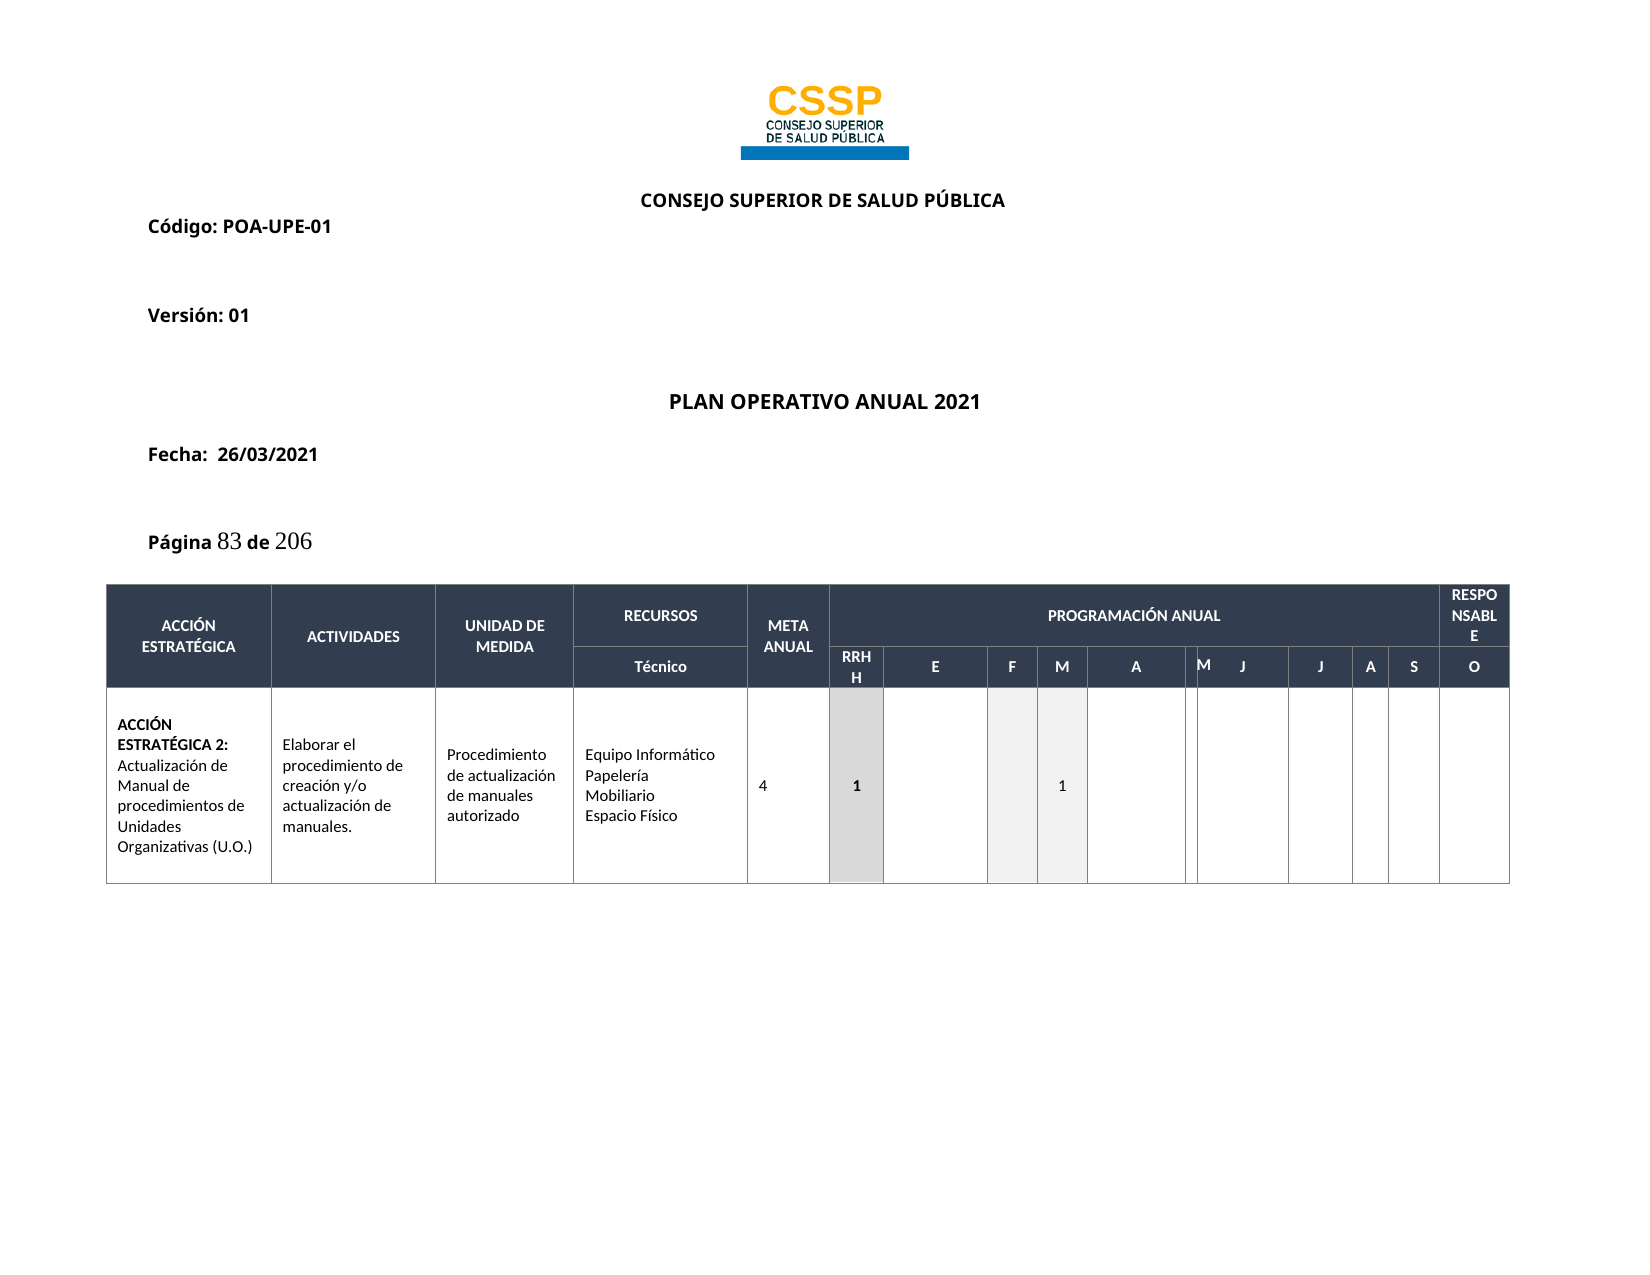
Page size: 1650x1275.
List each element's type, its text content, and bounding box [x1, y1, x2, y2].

table_cell [1289, 688, 1352, 882]
table_cell 1 [830, 688, 883, 882]
table_cell O [1440, 647, 1509, 687]
table_cell [1389, 688, 1439, 882]
table_header ACCIÓN ESTRATÉGICA [107, 585, 271, 687]
table_cell [1198, 688, 1288, 882]
table_header ACTIVIDADES [272, 585, 435, 687]
table_header UNIDAD DE MEDIDA [436, 585, 573, 687]
table_cell J [1289, 647, 1352, 687]
table_cell S [1389, 647, 1439, 687]
picture [740, 73, 910, 160]
table_cell [884, 688, 987, 882]
table_cell E [884, 647, 987, 687]
table_cell M [1038, 647, 1087, 687]
table_cell M [1186, 647, 1197, 687]
table_header RECURSOS [574, 585, 747, 646]
table_cell F [988, 647, 1037, 687]
table_cell [1353, 688, 1388, 882]
table_cell Procedimiento de actualización de manuales autorizado [436, 688, 573, 882]
table_cell [1440, 688, 1509, 882]
table_cell A [1088, 647, 1185, 687]
table_cell A [1353, 647, 1388, 687]
table_cell [1186, 688, 1197, 882]
table_cell ACCIÓN ESTRATÉGICA 2: Actualización de Manual de procedimientos de Unidades Organizativas (U.O.) [107, 688, 271, 882]
table_header RESPONSABLE [1440, 585, 1509, 646]
table_cell J [1198, 647, 1288, 687]
table_cell Equipo Informático Papelería Mobiliario Espacio Físico [574, 688, 747, 882]
table_cell [1088, 688, 1185, 882]
table_cell 4 [748, 688, 829, 882]
table_cell [988, 688, 1037, 882]
table_header PROGRAMACIÓN ANUAL [830, 585, 1439, 646]
table_header META ANUAL [748, 585, 829, 687]
table_cell 1 [1038, 688, 1087, 882]
table_cell Técnico [574, 647, 747, 687]
table_cell Elaborar el procedimiento de creación y/o actualización de manuales. [272, 688, 435, 882]
table_cell RRHH [830, 647, 883, 687]
